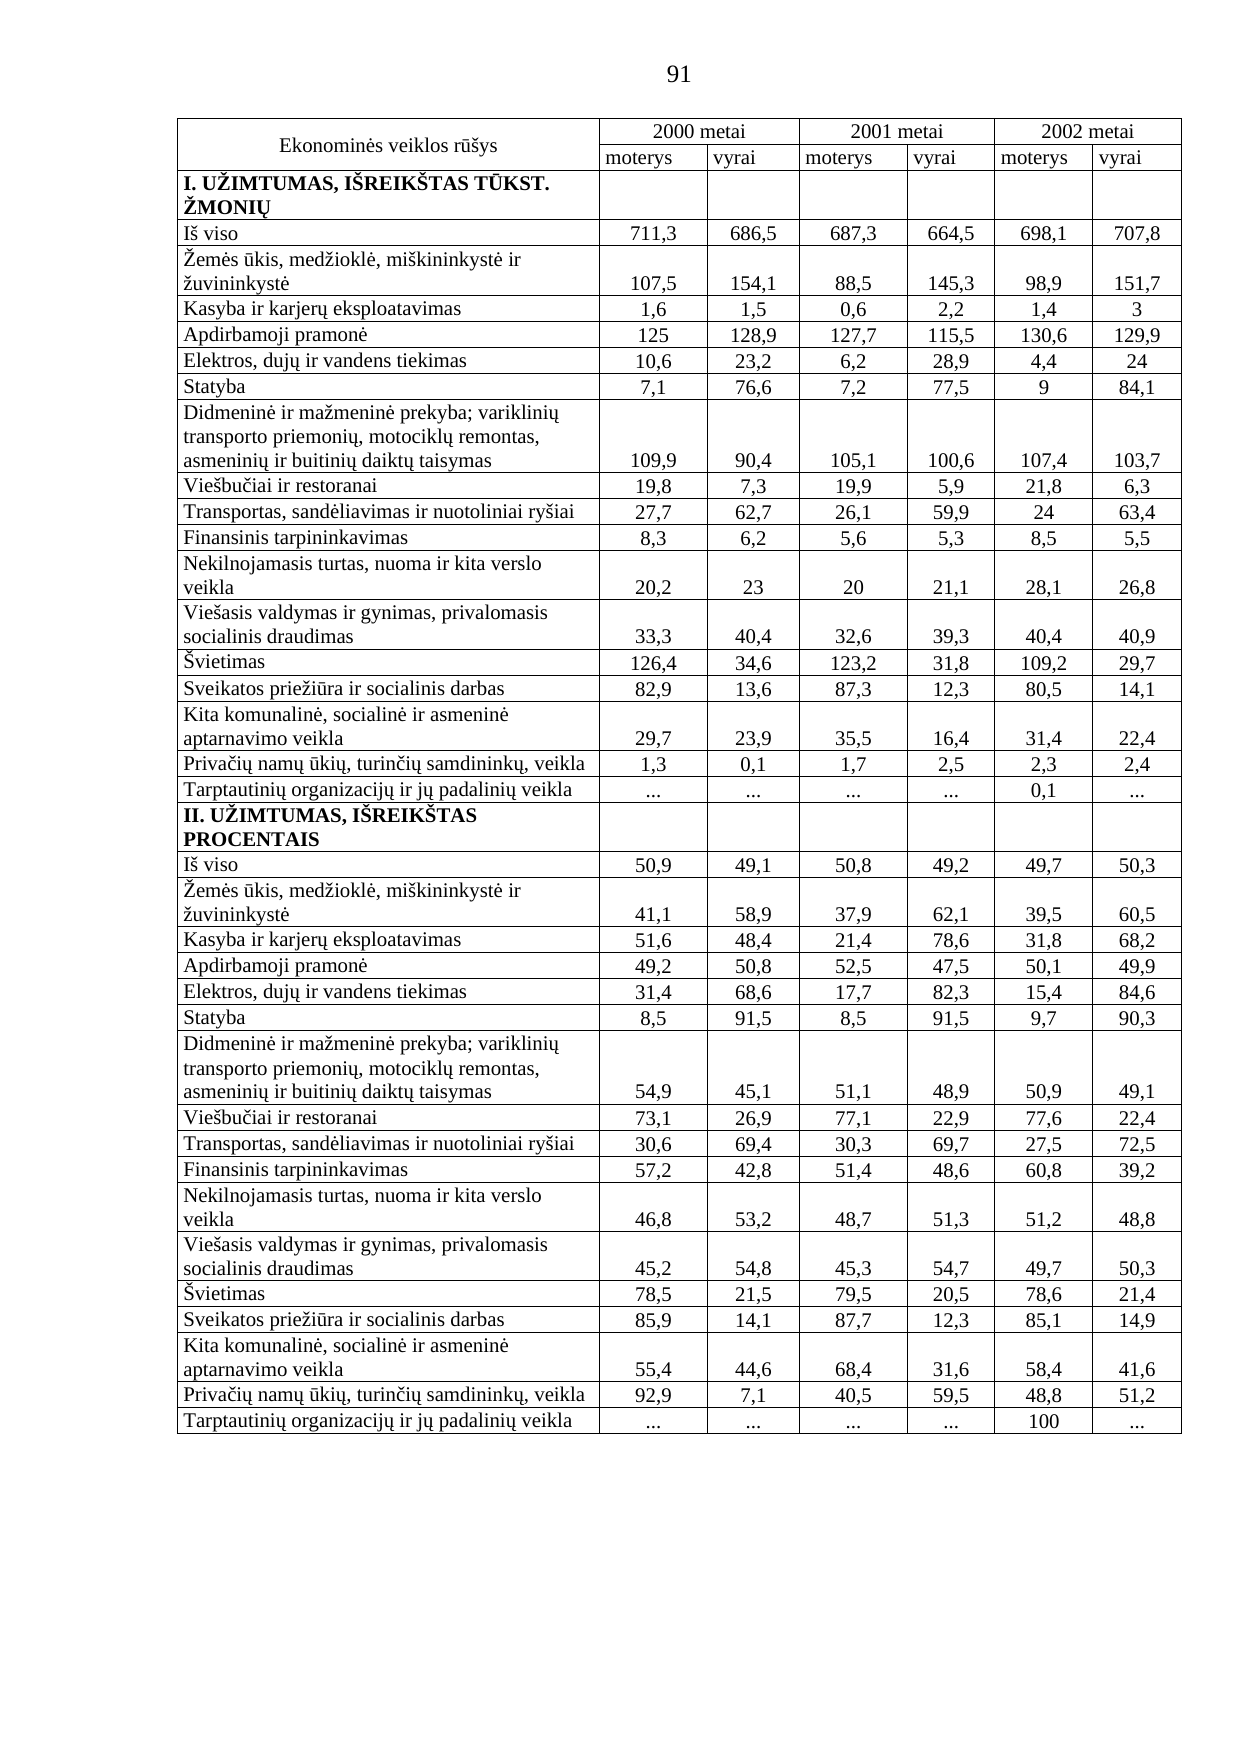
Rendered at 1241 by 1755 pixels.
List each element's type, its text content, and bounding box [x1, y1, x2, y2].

table_cell 40,9 [1093, 600, 1181, 648]
table_cell 34,6 [708, 650, 799, 674]
table_cell 87,3 [800, 676, 907, 701]
table_cell 21,4 [1093, 1281, 1181, 1306]
table_cell Didmeninė ir mažmeninė prekyba; variklinių transporto priemonių, motociklų remontas, asmeninių ir buitinių daiktų taisymas [178, 400, 599, 472]
table_cell 85,9 [600, 1307, 707, 1332]
table_cell 80,5 [995, 676, 1092, 701]
table_cell 28,1 [995, 551, 1092, 599]
table_cell [1093, 803, 1181, 851]
table_cell 51,3 [908, 1183, 994, 1231]
table_cell 40,4 [708, 600, 799, 648]
table_cell Tarptautinių organizacijų ir jų padalinių veikla [178, 777, 599, 802]
table_cell Švietimas [178, 1281, 599, 1306]
table_cell 45,2 [600, 1232, 707, 1280]
table_cell 54,9 [600, 1031, 707, 1103]
table_cell Viešasis valdymas ir gynimas, privalomasis socialinis draudimas [178, 1232, 599, 1280]
table_cell 69,4 [708, 1131, 799, 1156]
table_cell Finansinis tarpininkavimas [178, 525, 599, 550]
table_cell 30,6 [600, 1131, 707, 1156]
table_cell I. UŽIMTUMAS, IŠREIKŠTAS TŪKST. ŽMONIŲ [178, 171, 599, 219]
table_cell 23 [708, 551, 799, 599]
table_cell 51,6 [600, 927, 707, 952]
table_cell 1,7 [800, 751, 907, 776]
table_cell 60,8 [995, 1157, 1092, 1182]
table_cell 5,6 [800, 525, 907, 550]
table_header 2001 metai [800, 119, 994, 144]
table_cell vyrai [908, 145, 994, 170]
table_cell [1093, 171, 1181, 219]
table_cell ... [800, 777, 907, 802]
table_cell [995, 803, 1092, 851]
table_cell Sveikatos priežiūra ir socialinis darbas [178, 676, 599, 701]
table_cell vyrai [1093, 145, 1181, 170]
table_cell 1,6 [600, 296, 707, 321]
table_cell 85,1 [995, 1307, 1092, 1332]
table_cell 29,7 [1093, 650, 1181, 674]
table_cell 20,2 [600, 551, 707, 599]
table_cell Žemės ūkis, medžioklė, miškininkystė ir žuvininkystė [178, 246, 599, 294]
table_cell 128,9 [708, 322, 799, 347]
table_cell 50,1 [995, 953, 1092, 978]
table_cell 7,1 [600, 374, 707, 399]
table_cell 129,9 [1093, 322, 1181, 347]
table_cell Nekilnojamasis turtas, nuoma ir kita verslo veikla [178, 1183, 599, 1231]
table_cell 14,1 [708, 1307, 799, 1332]
table_cell 53,2 [708, 1183, 799, 1231]
table_cell Viešasis valdymas ir gynimas, privalomasis socialinis draudimas [178, 600, 599, 648]
table_cell 60,5 [1093, 878, 1181, 926]
table_cell 88,5 [800, 246, 907, 294]
table_cell Kasyba ir karjerų eksploatavimas [178, 927, 599, 952]
table_cell 39,2 [1093, 1157, 1181, 1182]
table_cell 40,4 [995, 600, 1092, 648]
table_cell 24 [1093, 348, 1181, 373]
table_cell 0,1 [708, 751, 799, 776]
table_cell 1,3 [600, 751, 707, 776]
table_cell ... [1093, 1408, 1181, 1433]
table_cell 51,4 [800, 1157, 907, 1182]
table_cell 49,7 [995, 852, 1092, 877]
table_cell 17,7 [800, 979, 907, 1004]
table_cell 125 [600, 322, 707, 347]
table_cell Nekilnojamasis turtas, nuoma ir kita verslo veikla [178, 551, 599, 599]
table_cell 21,4 [800, 927, 907, 952]
table_cell Kita komunalinė, socialinė ir asmeninė aptarnavimo veikla [178, 1333, 599, 1381]
table_cell 42,8 [708, 1157, 799, 1182]
table_cell 21,8 [995, 473, 1092, 498]
table_cell [995, 171, 1092, 219]
table_cell Iš viso [178, 220, 599, 245]
table_cell 49,9 [1093, 953, 1181, 978]
table_cell 26,9 [708, 1105, 799, 1129]
table_cell 41,6 [1093, 1333, 1181, 1381]
table_cell 51,2 [1093, 1382, 1181, 1407]
table_header 2002 metai [995, 119, 1181, 144]
table_cell 31,4 [995, 702, 1092, 750]
table_cell 22,9 [908, 1105, 994, 1129]
table_cell Kasyba ir karjerų eksploatavimas [178, 296, 599, 321]
table_cell 77,6 [995, 1105, 1092, 1129]
table_cell 2,2 [908, 296, 994, 321]
table_cell 22,4 [1093, 702, 1181, 750]
table_cell 45,3 [800, 1232, 907, 1280]
table_cell 33,3 [600, 600, 707, 648]
table_cell 37,9 [800, 878, 907, 926]
table_cell Viešbučiai ir restoranai [178, 1105, 599, 1129]
table_cell 26,1 [800, 499, 907, 524]
table_cell Elektros, dujų ir vandens tiekimas [178, 348, 599, 373]
table_cell Privačių namų ūkių, turinčių samdininkų, veikla [178, 751, 599, 776]
table_cell 84,1 [1093, 374, 1181, 399]
table_cell 68,2 [1093, 927, 1181, 952]
table_cell 82,3 [908, 979, 994, 1004]
table_cell 1,5 [708, 296, 799, 321]
table_cell 3 [1093, 296, 1181, 321]
table_cell 54,7 [908, 1232, 994, 1280]
table_cell 22,4 [1093, 1105, 1181, 1129]
table_cell 39,5 [995, 878, 1092, 926]
table_cell 31,4 [600, 979, 707, 1004]
table_cell [600, 171, 707, 219]
table_cell ... [600, 1408, 707, 1433]
table_cell Elektros, dujų ir vandens tiekimas [178, 979, 599, 1004]
table_cell [708, 803, 799, 851]
table_cell 6,3 [1093, 473, 1181, 498]
table_cell 698,1 [995, 220, 1092, 245]
table_cell ... [600, 777, 707, 802]
table_cell 19,9 [800, 473, 907, 498]
table_cell moterys [995, 145, 1092, 170]
table_cell 151,7 [1093, 246, 1181, 294]
table_cell 30,3 [800, 1131, 907, 1156]
table_cell 79,5 [800, 1281, 907, 1306]
table_cell 48,9 [908, 1031, 994, 1103]
table_cell Transportas, sandėliavimas ir nuotoliniai ryšiai [178, 1131, 599, 1156]
table_cell 1,4 [995, 296, 1092, 321]
table_cell ... [908, 1408, 994, 1433]
table_cell 10,6 [600, 348, 707, 373]
table_cell 27,7 [600, 499, 707, 524]
table_cell 50,3 [1093, 852, 1181, 877]
table_cell 100 [995, 1408, 1092, 1433]
table_cell Kita komunalinė, socialinė ir asmeninė aptarnavimo veikla [178, 702, 599, 750]
table_cell II. UŽIMTUMAS, IŠREIKŠTAS PROCENTAIS [178, 803, 599, 851]
table_cell 78,5 [600, 1281, 707, 1306]
table_cell ... [1093, 777, 1181, 802]
table_cell 46,8 [600, 1183, 707, 1231]
table_cell 21,5 [708, 1281, 799, 1306]
table_cell 91,5 [908, 1005, 994, 1030]
table_cell 77,5 [908, 374, 994, 399]
table_cell 9,7 [995, 1005, 1092, 1030]
table_cell 711,3 [600, 220, 707, 245]
table_cell 57,2 [600, 1157, 707, 1182]
table_cell 59,9 [908, 499, 994, 524]
table_cell 51,2 [995, 1183, 1092, 1231]
table_cell 7,1 [708, 1382, 799, 1407]
table_cell 62,7 [708, 499, 799, 524]
table_cell 12,3 [908, 676, 994, 701]
table_cell moterys [600, 145, 707, 170]
table_cell 31,8 [908, 650, 994, 674]
table_cell 2,4 [1093, 751, 1181, 776]
table_cell 5,5 [1093, 525, 1181, 550]
table_cell Tarptautinių organizacijų ir jų padalinių veikla [178, 1408, 599, 1433]
table_cell 28,9 [908, 348, 994, 373]
table_cell 82,9 [600, 676, 707, 701]
table_cell 0,1 [995, 777, 1092, 802]
table_cell Finansinis tarpininkavimas [178, 1157, 599, 1182]
table_cell ... [708, 1408, 799, 1433]
table_cell 24 [995, 499, 1092, 524]
table_cell 41,1 [600, 878, 707, 926]
table_cell 6,2 [708, 525, 799, 550]
table_cell Švietimas [178, 650, 599, 674]
table_cell 13,6 [708, 676, 799, 701]
table_cell 39,3 [908, 600, 994, 648]
table_cell 48,4 [708, 927, 799, 952]
table_cell 107,5 [600, 246, 707, 294]
table_cell 59,5 [908, 1382, 994, 1407]
table_cell 44,6 [708, 1333, 799, 1381]
table_cell 98,9 [995, 246, 1092, 294]
table_cell 49,2 [600, 953, 707, 978]
table_cell 126,4 [600, 650, 707, 674]
table_cell 48,6 [908, 1157, 994, 1182]
table_cell 84,6 [1093, 979, 1181, 1004]
table_cell 90,3 [1093, 1005, 1181, 1030]
table_cell 2,5 [908, 751, 994, 776]
table_cell 49,1 [708, 852, 799, 877]
table_cell 145,3 [908, 246, 994, 294]
table_cell 154,1 [708, 246, 799, 294]
table_cell 686,5 [708, 220, 799, 245]
table_cell 49,7 [995, 1232, 1092, 1280]
table_cell 23,2 [708, 348, 799, 373]
table_cell 50,9 [995, 1031, 1092, 1103]
table_cell 127,7 [800, 322, 907, 347]
table_cell 8,5 [600, 1005, 707, 1030]
table_header Ekonominės veiklos rūšys [178, 119, 599, 170]
table_cell 45,1 [708, 1031, 799, 1103]
table_cell 50,9 [600, 852, 707, 877]
table_cell 8,5 [800, 1005, 907, 1030]
table_cell [800, 171, 907, 219]
table_cell 62,1 [908, 878, 994, 926]
table_cell 78,6 [995, 1281, 1092, 1306]
table_cell 31,6 [908, 1333, 994, 1381]
table_cell 0,6 [800, 296, 907, 321]
table_cell 20 [800, 551, 907, 599]
table_cell 92,9 [600, 1382, 707, 1407]
table_cell 87,7 [800, 1307, 907, 1332]
table_cell 48,8 [1093, 1183, 1181, 1231]
table_cell 40,5 [800, 1382, 907, 1407]
table_cell Apdirbamoji pramonė [178, 953, 599, 978]
table_cell 664,5 [908, 220, 994, 245]
table_cell 90,4 [708, 400, 799, 472]
table_cell 123,2 [800, 650, 907, 674]
table_cell 49,2 [908, 852, 994, 877]
table_cell 26,8 [1093, 551, 1181, 599]
table_cell 76,6 [708, 374, 799, 399]
table_cell 107,4 [995, 400, 1092, 472]
table_cell Transportas, sandėliavimas ir nuotoliniai ryšiai [178, 499, 599, 524]
table_cell 21,1 [908, 551, 994, 599]
table_cell Žemės ūkis, medžioklė, miškininkystė ir žuvininkystė [178, 878, 599, 926]
table_cell 4,4 [995, 348, 1092, 373]
table_cell 20,5 [908, 1281, 994, 1306]
table_cell 55,4 [600, 1333, 707, 1381]
table_cell 15,4 [995, 979, 1092, 1004]
table_cell ... [800, 1408, 907, 1433]
table_cell 2,3 [995, 751, 1092, 776]
table_cell 8,5 [995, 525, 1092, 550]
table_cell 47,5 [908, 953, 994, 978]
table_cell Sveikatos priežiūra ir socialinis darbas [178, 1307, 599, 1332]
table_cell 58,4 [995, 1333, 1092, 1381]
table_cell 109,9 [600, 400, 707, 472]
table_cell 27,5 [995, 1131, 1092, 1156]
table_cell 58,9 [708, 878, 799, 926]
table_cell 73,1 [600, 1105, 707, 1129]
table_cell 5,3 [908, 525, 994, 550]
table_cell 49,1 [1093, 1031, 1181, 1103]
table_cell 69,7 [908, 1131, 994, 1156]
table_cell ... [708, 777, 799, 802]
table_cell 51,1 [800, 1031, 907, 1103]
table_cell 32,6 [800, 600, 907, 648]
table_cell 68,4 [800, 1333, 907, 1381]
table_cell 105,1 [800, 400, 907, 472]
table_cell 68,6 [708, 979, 799, 1004]
table_cell 48,8 [995, 1382, 1092, 1407]
table_cell 115,5 [908, 322, 994, 347]
table_cell 50,3 [1093, 1232, 1181, 1280]
table_cell 29,7 [600, 702, 707, 750]
table_cell 23,9 [708, 702, 799, 750]
table_cell 5,9 [908, 473, 994, 498]
table_cell [708, 171, 799, 219]
table_cell 78,6 [908, 927, 994, 952]
table_cell 91,5 [708, 1005, 799, 1030]
table_cell ... [908, 777, 994, 802]
table_cell Viešbučiai ir restoranai [178, 473, 599, 498]
table_cell [600, 803, 707, 851]
table_cell 9 [995, 374, 1092, 399]
table_cell Privačių namų ūkių, turinčių samdininkų, veikla [178, 1382, 599, 1407]
table_cell [908, 803, 994, 851]
table_cell Apdirbamoji pramonė [178, 322, 599, 347]
table_cell 707,8 [1093, 220, 1181, 245]
table_cell 14,1 [1093, 676, 1181, 701]
table_cell 7,2 [800, 374, 907, 399]
table_cell moterys [800, 145, 907, 170]
table_cell 48,7 [800, 1183, 907, 1231]
table_cell [908, 171, 994, 219]
table_cell 50,8 [708, 953, 799, 978]
table_cell 77,1 [800, 1105, 907, 1129]
table_cell Didmeninė ir mažmeninė prekyba; variklinių transporto priemonių, motociklų remontas, asmeninių ir buitinių daiktų taisymas [178, 1031, 599, 1103]
table_cell 109,2 [995, 650, 1092, 674]
table_cell Iš viso [178, 852, 599, 877]
table_cell 16,4 [908, 702, 994, 750]
table_cell 54,8 [708, 1232, 799, 1280]
table_cell 72,5 [1093, 1131, 1181, 1156]
table_cell 31,8 [995, 927, 1092, 952]
table_cell 35,5 [800, 702, 907, 750]
table_cell 52,5 [800, 953, 907, 978]
table_cell 12,3 [908, 1307, 994, 1332]
table_cell 687,3 [800, 220, 907, 245]
table_cell 14,9 [1093, 1307, 1181, 1332]
table_cell 50,8 [800, 852, 907, 877]
table_cell [800, 803, 907, 851]
table_cell 19,8 [600, 473, 707, 498]
table_header 2000 metai [600, 119, 799, 144]
table_cell 8,3 [600, 525, 707, 550]
table_cell 103,7 [1093, 400, 1181, 472]
table_cell 7,3 [708, 473, 799, 498]
table_cell 6,2 [800, 348, 907, 373]
table_cell 130,6 [995, 322, 1092, 347]
table_cell Statyba [178, 1005, 599, 1030]
table_cell Statyba [178, 374, 599, 399]
table_cell vyrai [708, 145, 799, 170]
table_cell 100,6 [908, 400, 994, 472]
table_cell 63,4 [1093, 499, 1181, 524]
